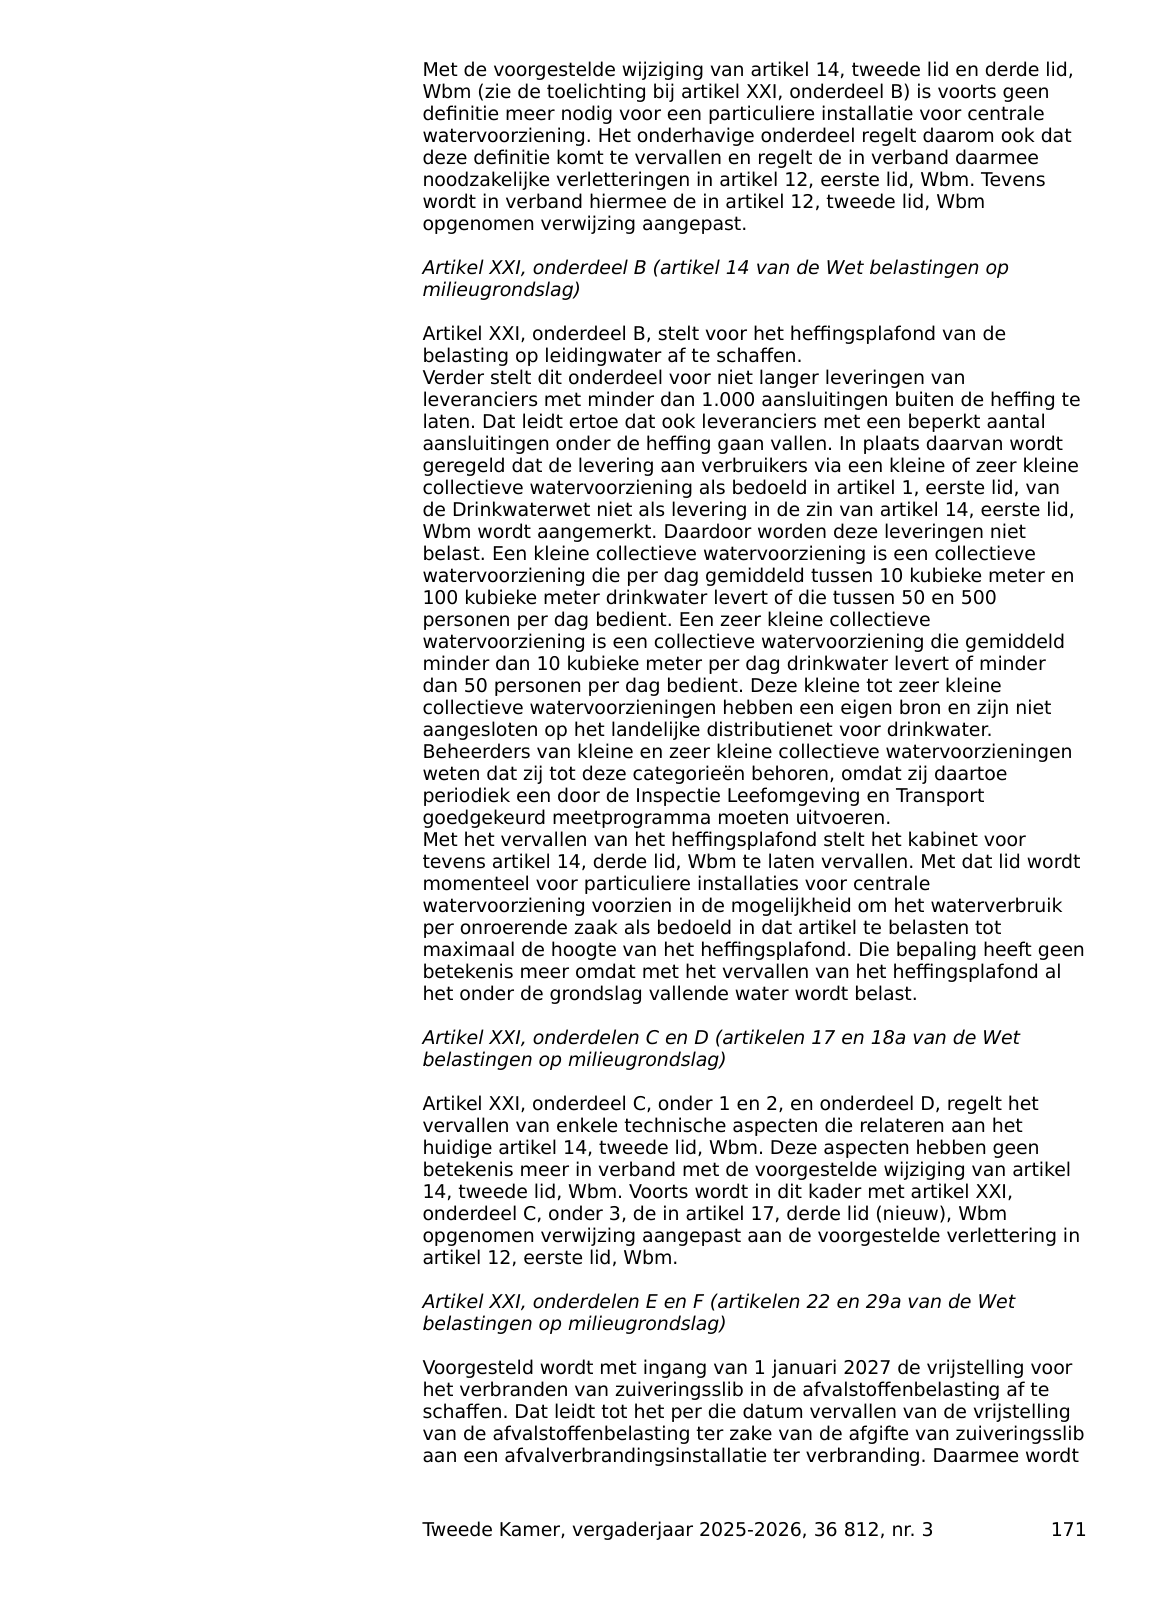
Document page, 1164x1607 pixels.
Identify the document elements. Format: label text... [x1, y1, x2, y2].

text Artikel XXI, onderdeel B, stelt voor het heffingsplafond van de belasting op leidingwater af te schaffen. [422, 323, 1087, 367]
subtitle Artikel XXI, onderdelen E en F (artikelen 22 en 29a van de Wet belastingen op milieugrondslag) [422, 1291, 1087, 1335]
text Voorgesteld wordt met ingang van 1 januari 2027 de vrijstelling voor het verbranden van zuiveringsslib in de afvalstoffenbelasting af te schaffen. Dat leidt tot het per die datum vervallen van de vrijstelling van de afvalstoffenbelasting ter zake van de afgifte van zuiveringsslib aan een afvalverbrandingsinstallatie ter verbranding. Daarmee wordt [422, 1357, 1087, 1467]
text Met het vervallen van het heffingsplafond stelt het kabinet voor tevens artikel 14, derde lid, Wbm te laten vervallen. Met dat lid wordt momenteel voor particuliere installaties voor centrale watervoorziening voorzien in de mogelijkheid om het waterverbruik per onroerende zaak als bedoeld in dat artikel te belasten tot maximaal de hoogte van het heffingsplafond. Die bepaling heeft geen betekenis meer omdat met het vervallen van het heffingsplafond al het onder de grondslag vallende water wordt belast. [422, 829, 1087, 1004]
subtitle Artikel XXI, onderdeel B (artikel 14 van de Wet belastingen op milieugrondslag) [422, 257, 1087, 301]
text Met de voorgestelde wijziging van artikel 14, tweede lid en derde lid, Wbm (zie de toelichting bij artikel XXI, onderdeel B) is voorts geen definitie meer nodig voor een particuliere installatie voor centrale watervoorziening. Het onderhavige onderdeel regelt daarom ook dat deze definitie komt te vervallen en regelt de in verband daarmee noodzakelijke verletteringen in artikel 12, eerste lid, Wbm. Tevens wordt in verband hiermee de in artikel 12, tweede lid, Wbm opgenomen verwijzing aangepast. [422, 59, 1087, 235]
text Verder stelt dit onderdeel voor niet langer leveringen van leveranciers met minder dan 1.000 aansluitingen buiten de heffing te laten. Dat leidt ertoe dat ook leveranciers met een beperkt aantal aansluitingen onder de heffing gaan vallen. In plaats daarvan wordt geregeld dat de levering aan verbruikers via een kleine of zeer kleine collectieve watervoorziening als bedoeld in artikel 1, eerste lid, van de Drinkwaterwet niet als levering in de zin van artikel 14, eerste lid, Wbm wordt aangemerkt. Daardoor worden deze leveringen niet belast. Een kleine collectieve watervoorziening is een collectieve watervoorziening die per dag gemiddeld tussen 10 kubieke meter en 100 kubieke meter drinkwater levert of die tussen 50 en 500 personen per dag bedient. Een zeer kleine collectieve watervoorziening is een collectieve watervoorziening die gemiddeld minder dan 10 kubieke meter per dag drinkwater levert of minder dan 50 personen per dag bedient. Deze kleine tot zeer kleine collectieve watervoorzieningen hebben een eigen bron en zijn niet aangesloten op het landelijke distributienet voor drinkwater. Beheerders van kleine en zeer kleine collectieve watervoorzieningen weten dat zij tot deze categorieën behoren, omdat zij daartoe periodiek een door de Inspectie Leefomgeving en Transport goedgekeurd meetprogramma moeten uitvoeren. [422, 367, 1087, 829]
subtitle Artikel XXI, onderdelen C en D (artikelen 17 en 18a van de Wet belastingen op milieugrondslag) [422, 1027, 1087, 1071]
text Artikel XXI, onderdeel C, onder 1 en 2, en onderdeel D, regelt het vervallen van enkele technische aspecten die relateren aan het huidige artikel 14, tweede lid, Wbm. Deze aspecten hebben geen betekenis meer in verband met de voorgestelde wijziging van artikel 14, tweede lid, Wbm. Voorts wordt in dit kader met artikel XXI, onderdeel C, onder 3, de in artikel 17, derde lid (nieuw), Wbm opgenomen verwijzing aangepast aan de voorgestelde verlettering in artikel 12, eerste lid, Wbm. [422, 1093, 1087, 1269]
